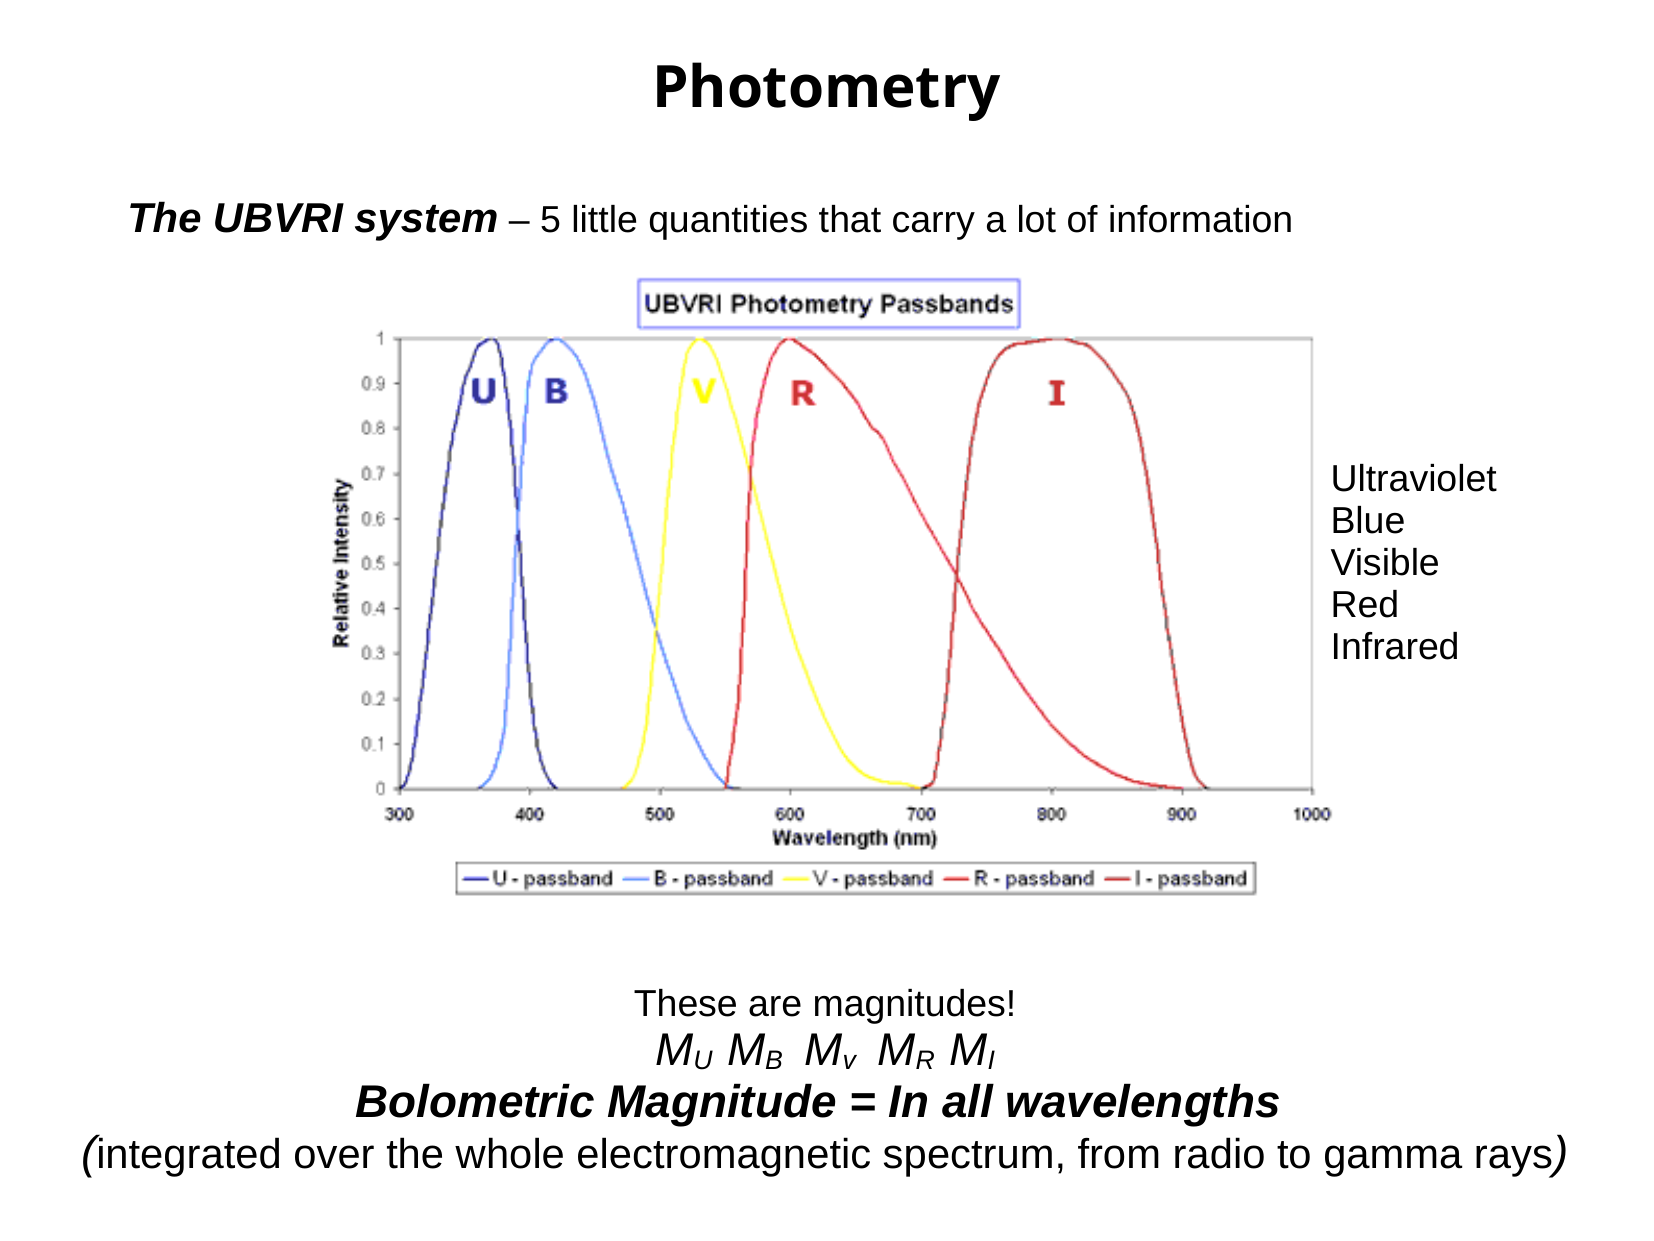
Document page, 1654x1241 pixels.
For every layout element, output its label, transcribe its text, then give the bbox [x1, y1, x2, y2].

text_box Ultraviolet Blue Visible Red Infrared [1315, 450, 1654, 676]
text_box These are magnitudes! MU MB Mv MR MI Bolometric Magnitude = In all wavelengths (integrated over the whole electromagnetic spectrum, from radio to gamma rays) [0, 975, 1651, 1201]
picture [308, 262, 1351, 902]
text_box The UBVRI system – 5 little quantities that carry a lot of information [112, 187, 1426, 249]
text_box Photometry [0, 37, 1654, 121]
